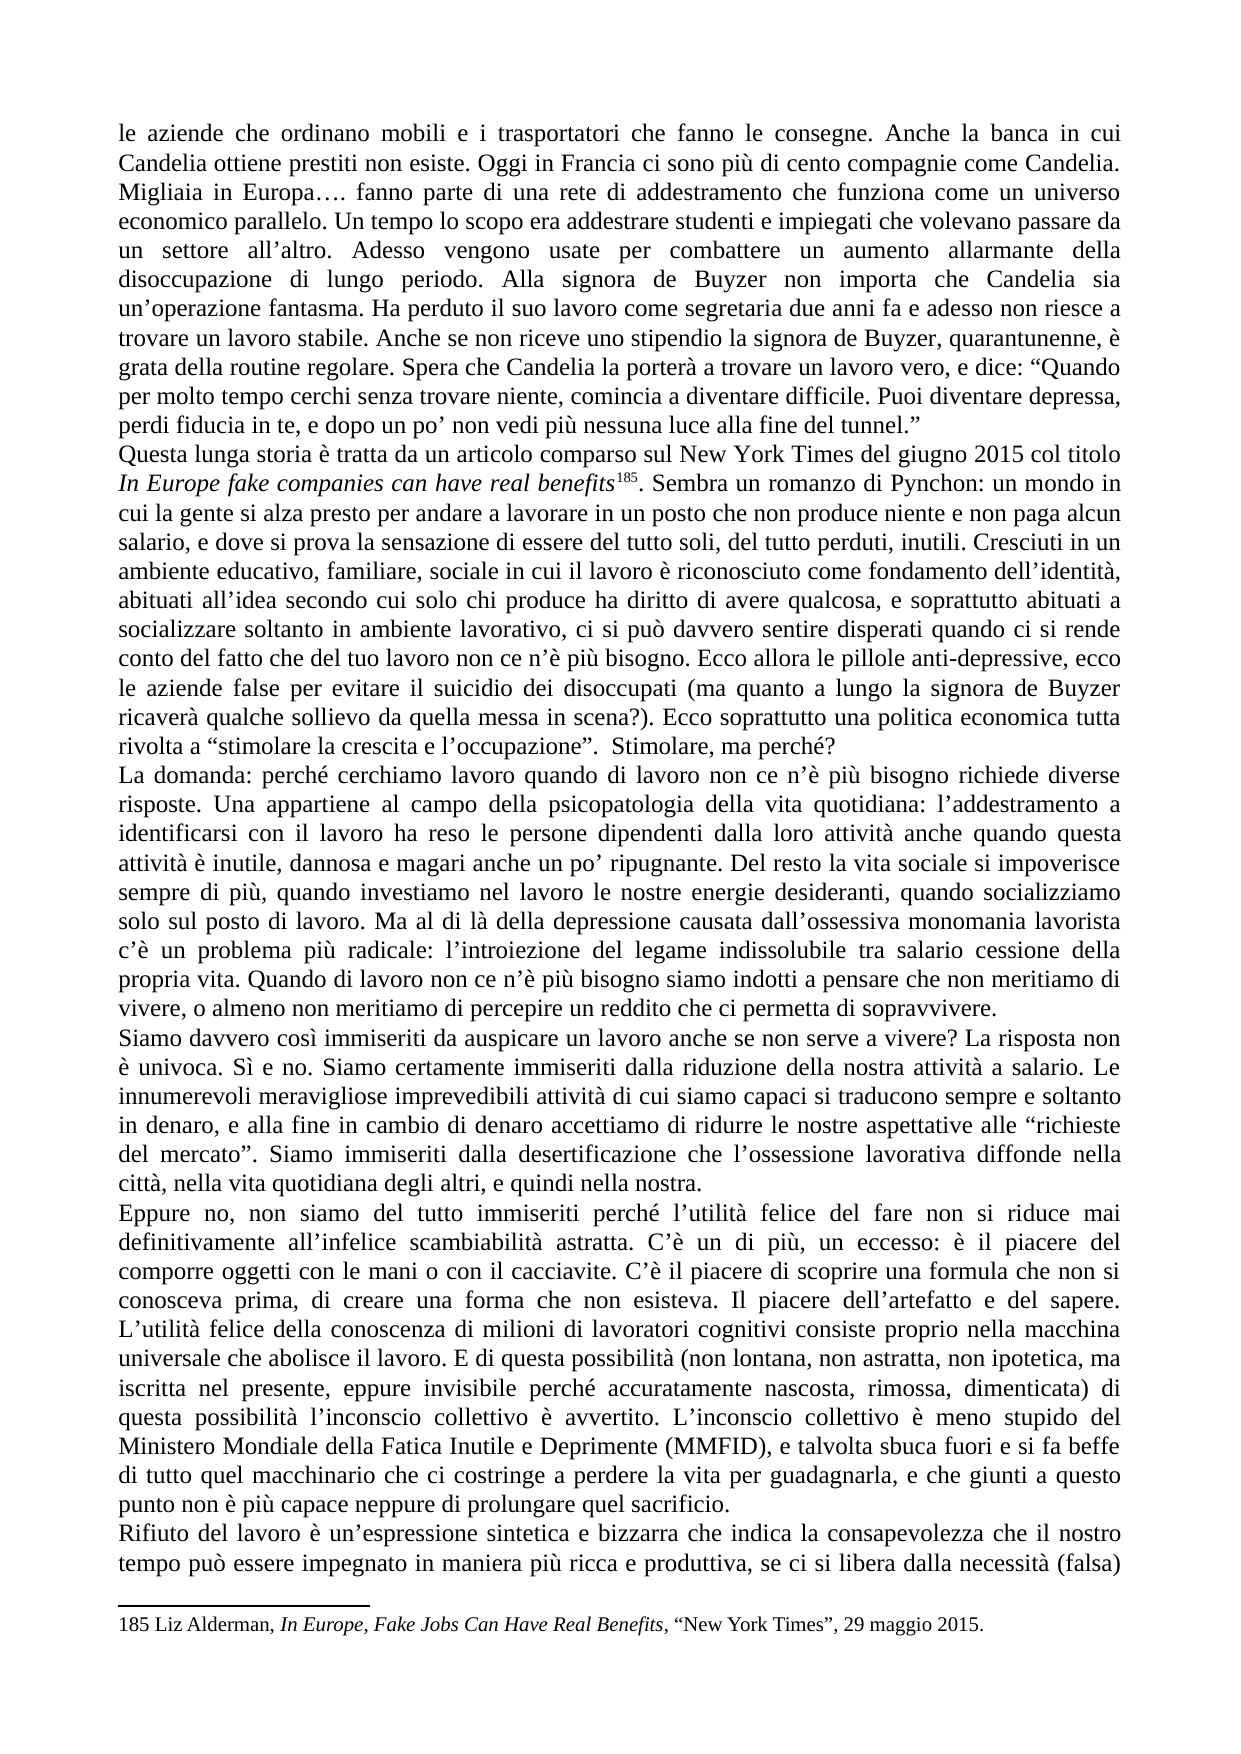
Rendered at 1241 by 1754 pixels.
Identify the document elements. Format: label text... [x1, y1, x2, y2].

text La domanda: perché cerchiamo lavoro quando di lavoro non ce n’è più bisogno richiede diverse risposte. Una appartiene al campo della psicopatologia della vita quotidiana: l’addestramento a identificarsi con il lavoro ha reso le persone dipendenti dalla loro attività anche quando questa attività è inutile, dannosa e magari anche un po’ ripugnante. Del resto la vita sociale si impoverisce sempre di più, quando investiamo nel lavoro le nostre energie desideranti, quando socializziamo solo sul posto di lavoro. Ma al di là della depressione causata dall’ossessiva monomania lavorista c’è un problema più radicale: l’introiezione del legame indissolubile tra salario cessione della propria vita. Quando di lavoro non ce n’è più bisogno siamo indotti a pensare che non meritiamo di vivere, o almeno non meritiamo di percepire un reddito che ci permetta di sopravvivere. [118, 760, 1122, 1022]
text Liz Alderman, In Europe, Fake Jobs Can Have Real Benefits, “New York Times”, 29 maggio 2015. [118, 1612, 1122, 1636]
text Siamo davvero così immiseriti da auspicare un lavoro anche se non serve a vivere? La risposta non è univoca. Sì e no. Siamo certamente immiseriti dalla riduzione della nostra attività a salario. Le innumerevoli meravigliose imprevedibili attività di cui siamo capaci si traducono sempre e soltanto in denaro, e alla fine in cambio di denaro accettiamo di ridurre le nostre aspettative alle “richieste del mercato”. Siamo immiseriti dalla desertificazione che l’ossessione lavorativa diffonde nella città, nella vita quotidiana degli altri, e quindi nella nostra. [118, 1022, 1122, 1197]
text le aziende che ordinano mobili e i trasportatori che fanno le consegne. Anche la banca in cui Candelia ottiene prestiti non esiste. Oggi in Francia ci sono più di cento compagnie come Candelia. Migliaia in Europa…. fanno parte di una rete di addestramento che funziona come un universo economico parallelo. Un tempo lo scopo era addestrare studenti e impiegati che volevano passare da un settore all’altro. Adesso vengono usate per combattere un aumento allarmante della disoccupazione di lungo periodo. Alla signora de Buyzer non importa che Candelia sia un’operazione fantasma. Ha perduto il suo lavoro come segretaria due anni fa e adesso non riesce a trovare un lavoro stabile. Anche se non riceve uno stipendio la signora de Buyzer, quarantunenne, è grata della routine regolare. Spera che Candelia la porterà a trovare un lavoro vero, e dice: “Quando per molto tempo cerchi senza trovare niente, comincia a diventare difficile. Puoi diventare depressa, perdi fiducia in te, e dopo un po’ non vedi più nessuna luce alla fine del tunnel.” [118, 118, 1122, 439]
text Questa lunga storia è tratta da un articolo comparso sul New York Times del giugno 2015 col titolo In Europe fake companies can have real benefits. Sembra un romanzo di Pynchon: un mondo in cui la gente si alza presto per andare a lavorare in un posto che non produce niente e non paga alcun salario, e dove si prova la sensazione di essere del tutto soli, del tutto perduti, inutili. Cresciuti in un ambiente educativo, familiare, sociale in cui il lavoro è riconosciuto come fondamento dell’identità, abituati all’idea secondo cui solo chi produce ha diritto di avere qualcosa, e soprattutto abituati a socializzare soltanto in ambiente lavorativo, ci si può davvero sentire disperati quando ci si rende conto del fatto che del tuo lavoro non ce n’è più bisogno. Ecco allora le pillole anti-depressive, ecco le aziende false per evitare il suicidio dei disoccupati (ma quanto a lungo la signora de Buyzer ricaverà qualche sollievo da quella messa in scena?). Ecco soprattutto una politica economica tutta rivolta a “stimolare la crescita e l’occupazione”. Stimolare, ma perché? [118, 439, 1122, 760]
text Rifiuto del lavoro è un’espressione sintetica e bizzarra che indica la consapevolezza che il nostro tempo può essere impegnato in maniera più ricca e produttiva, se ci si libera dalla necessità (falsa) [118, 1518, 1122, 1576]
text Eppure no, non siamo del tutto immiseriti perché l’utilità felice del fare non si riduce mai definitivamente all’infelice scambiabilità astratta. C’è un di più, un eccesso: è il piacere del comporre oggetti con le mani o con il cacciavite. C’è il piacere di scoprire una formula che non si conosceva prima, di creare una forma che non esisteva. Il piacere dell’artefatto e del sapere. L’utilità felice della conoscenza di milioni di lavoratori cognitivi consiste proprio nella macchina universale che abolisce il lavoro. E di questa possibilità (non lontana, non astratta, non ipotetica, ma iscritta nel presente, eppure invisibile perché accuratamente nascosta, rimossa, dimenticata) di questa possibilità l’inconscio collettivo è avvertito. L’inconscio collettivo è meno stupido del Ministero Mondiale della Fatica Inutile e Deprimente (MMFID), e talvolta sbuca fuori e si fa beffe di tutto quel macchinario che ci costringe a perdere la vita per guadagnarla, e che giunti a questo punto non è più capace neppure di prolungare quel sacrificio. [118, 1197, 1122, 1518]
